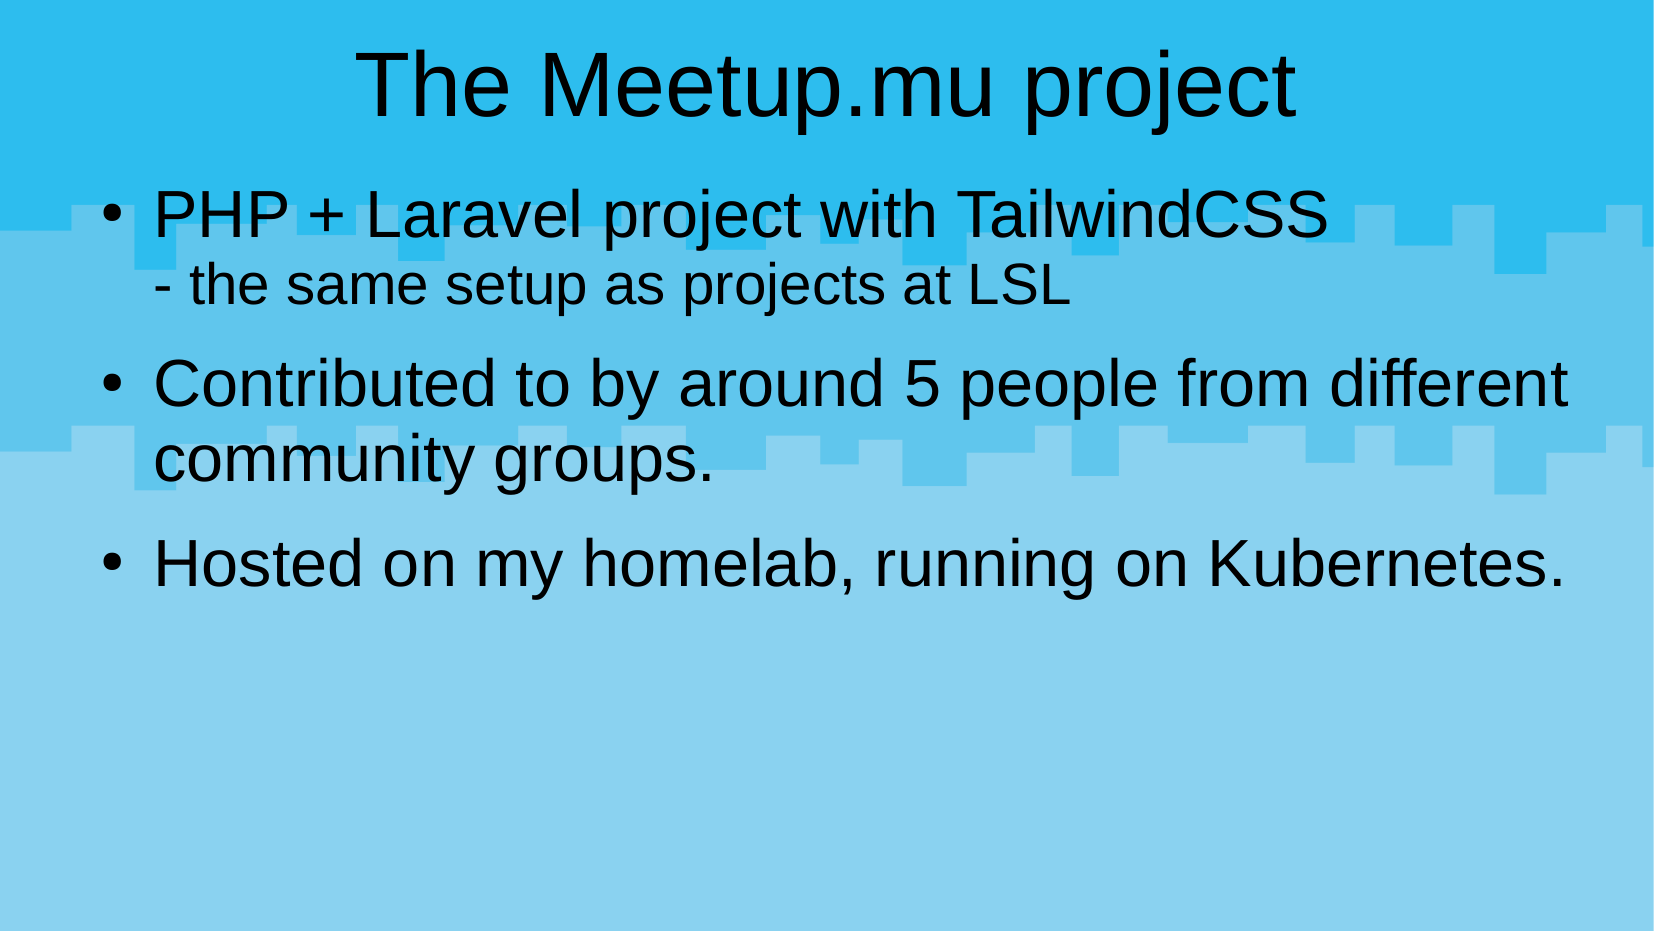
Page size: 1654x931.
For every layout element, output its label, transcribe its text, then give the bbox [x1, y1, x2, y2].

picture [0, 0, 1654, 931]
list PHP + Laravel project with TailwindCSS - the same setup as projects at LSL Contributed to by around 5 people from different community groups. Hosted on my homelab, running on Kubernetes. [82, 177, 1571, 827]
title The Meetup.mu project [82, 7, 1571, 163]
